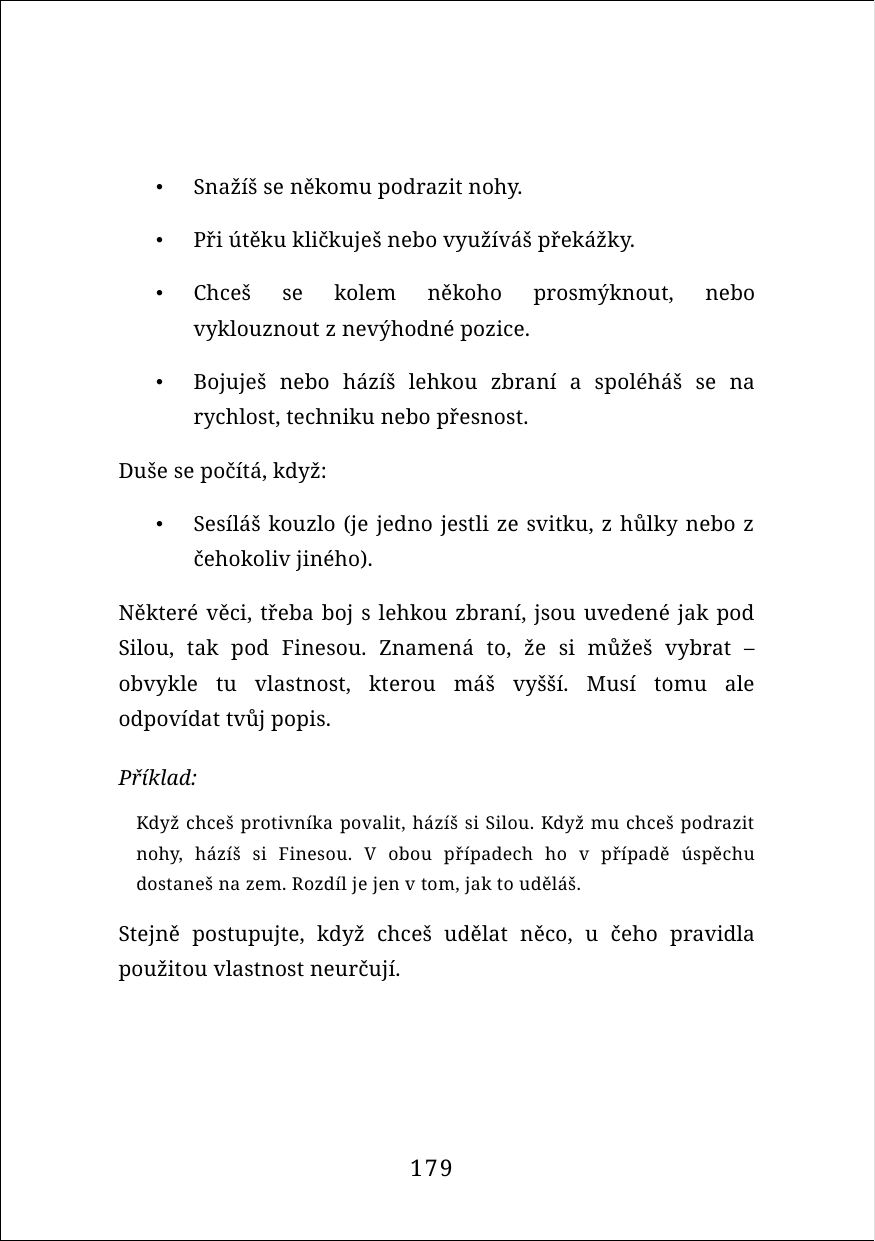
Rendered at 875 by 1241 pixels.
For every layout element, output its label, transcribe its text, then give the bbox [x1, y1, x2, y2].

text Příklad: [118, 763, 756, 792]
text Duše se počítá, když: [118, 456, 756, 484]
list Snažíš se někomu podrazit nohy. [156, 172, 756, 200]
list Bojuješ nebo házíš lehkou zbraní a spoléháš se na rychlost, techniku nebo přesnost. [156, 367, 756, 431]
list Při útěku kličkuješ nebo využíváš překážky. [156, 225, 756, 253]
text Když chceš protivníka povalit, házíš si Silou. Když mu chceš podrazit nohy, házíš si Finesou. V obou případech ho v případě úspěchu dostaneš na zem. Rozdíl je jen v tom, jak to uděláš. [136, 811, 756, 895]
list Sesíláš kouzlo (je jedno jestli ze svitku, z hůlky nebo z čehokoliv jiného). [156, 509, 756, 573]
text Stejně postupujte, když chceš udělat něco, u čeho pravidla použitou vlastnost neurčují. [118, 919, 756, 983]
text Některé věci, třeba boj s lehkou zbraní, jsou uvedené jak pod Silou, tak pod Finesou. Znamená to, že si můžeš vybrat – obvykle tu vlastnost, kterou máš vyšší. Musí tomu ale odpovídat tvůj popis. [118, 598, 756, 733]
list Chceš se kolem někoho prosmýknout, nebo vyklouznout z nevýhodné pozice. [156, 278, 756, 342]
